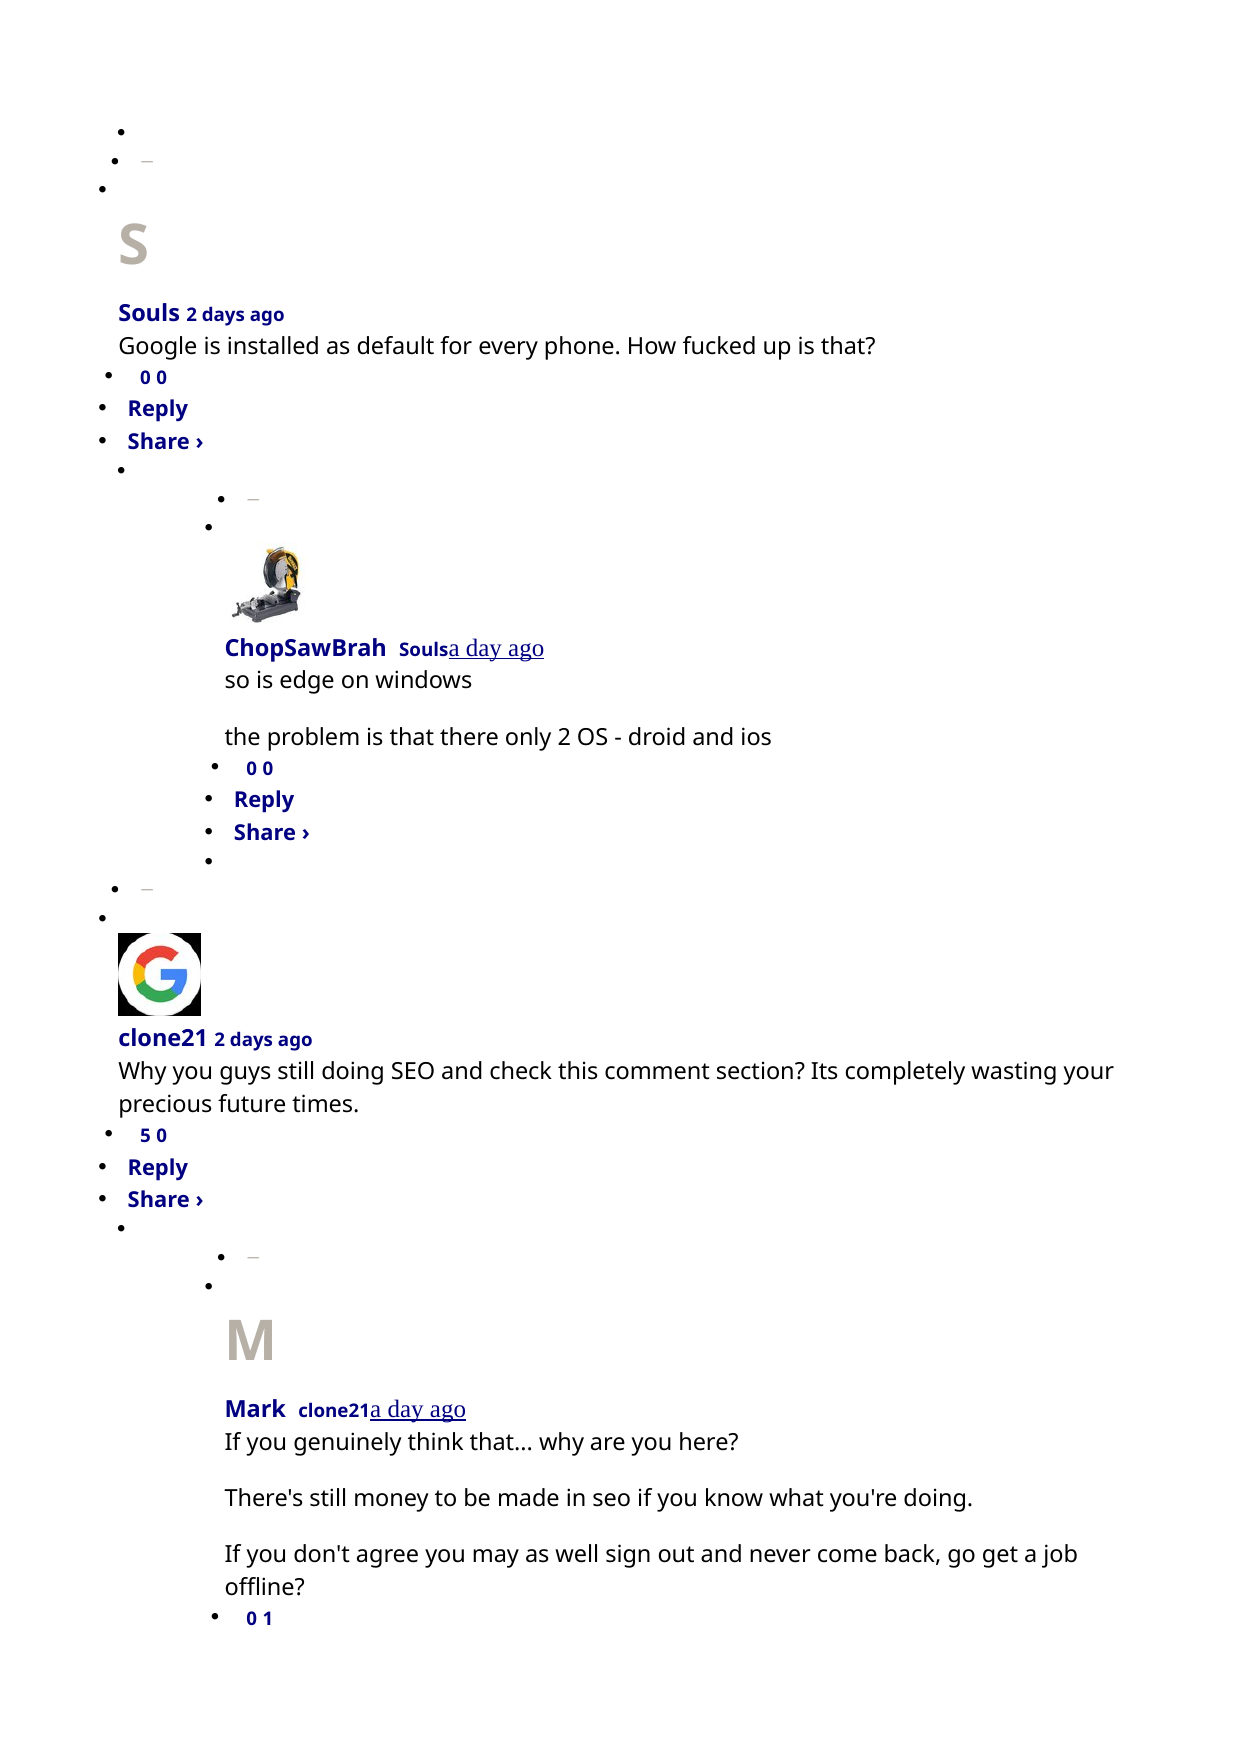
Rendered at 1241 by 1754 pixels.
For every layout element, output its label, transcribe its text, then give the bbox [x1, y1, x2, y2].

list If you genuinely think that... why are you here? [215, 1424, 1122, 1457]
list so is edge on windows [215, 663, 1122, 696]
list Reply [118, 1148, 1103, 1181]
list If you don't agree you may as well sign out and never come back, go get a job offline? [215, 1537, 1122, 1602]
list the problem is that there only 2 OS - droid and ios [215, 719, 1122, 752]
list 0 0 [124, 361, 1097, 390]
list − [227, 485, 1116, 513]
list − [227, 1243, 1116, 1272]
list Reply [215, 781, 1103, 814]
list 5 0 [124, 1119, 1097, 1148]
list Mark clone21a day ago [215, 1392, 1103, 1424]
list There's still money to be made in seo if you know what you're doing. [215, 1481, 1122, 1513]
list M [215, 1300, 1106, 1377]
list Share › [215, 814, 1103, 847]
list Why you guys still doing SEO and check this comment section? Its completely wasting your precious future times. [118, 1053, 1122, 1119]
list Reply [118, 390, 1103, 423]
list 0 1 [221, 1602, 1097, 1632]
list Share › [118, 1181, 1103, 1214]
list ChopSawBrah Soulsa day ago [215, 631, 1103, 663]
list Share › [118, 423, 1103, 456]
list − [131, 147, 1116, 176]
list − [131, 876, 1116, 904]
list 0 0 [221, 752, 1097, 781]
picture [118, 933, 201, 1016]
list Google is installed as default for every phone. How fucked up is that? [118, 328, 1122, 361]
list Souls 2 days ago [118, 296, 1103, 328]
list clone21 2 days ago [118, 1022, 1103, 1053]
list S [118, 204, 1106, 281]
picture [224, 542, 308, 626]
